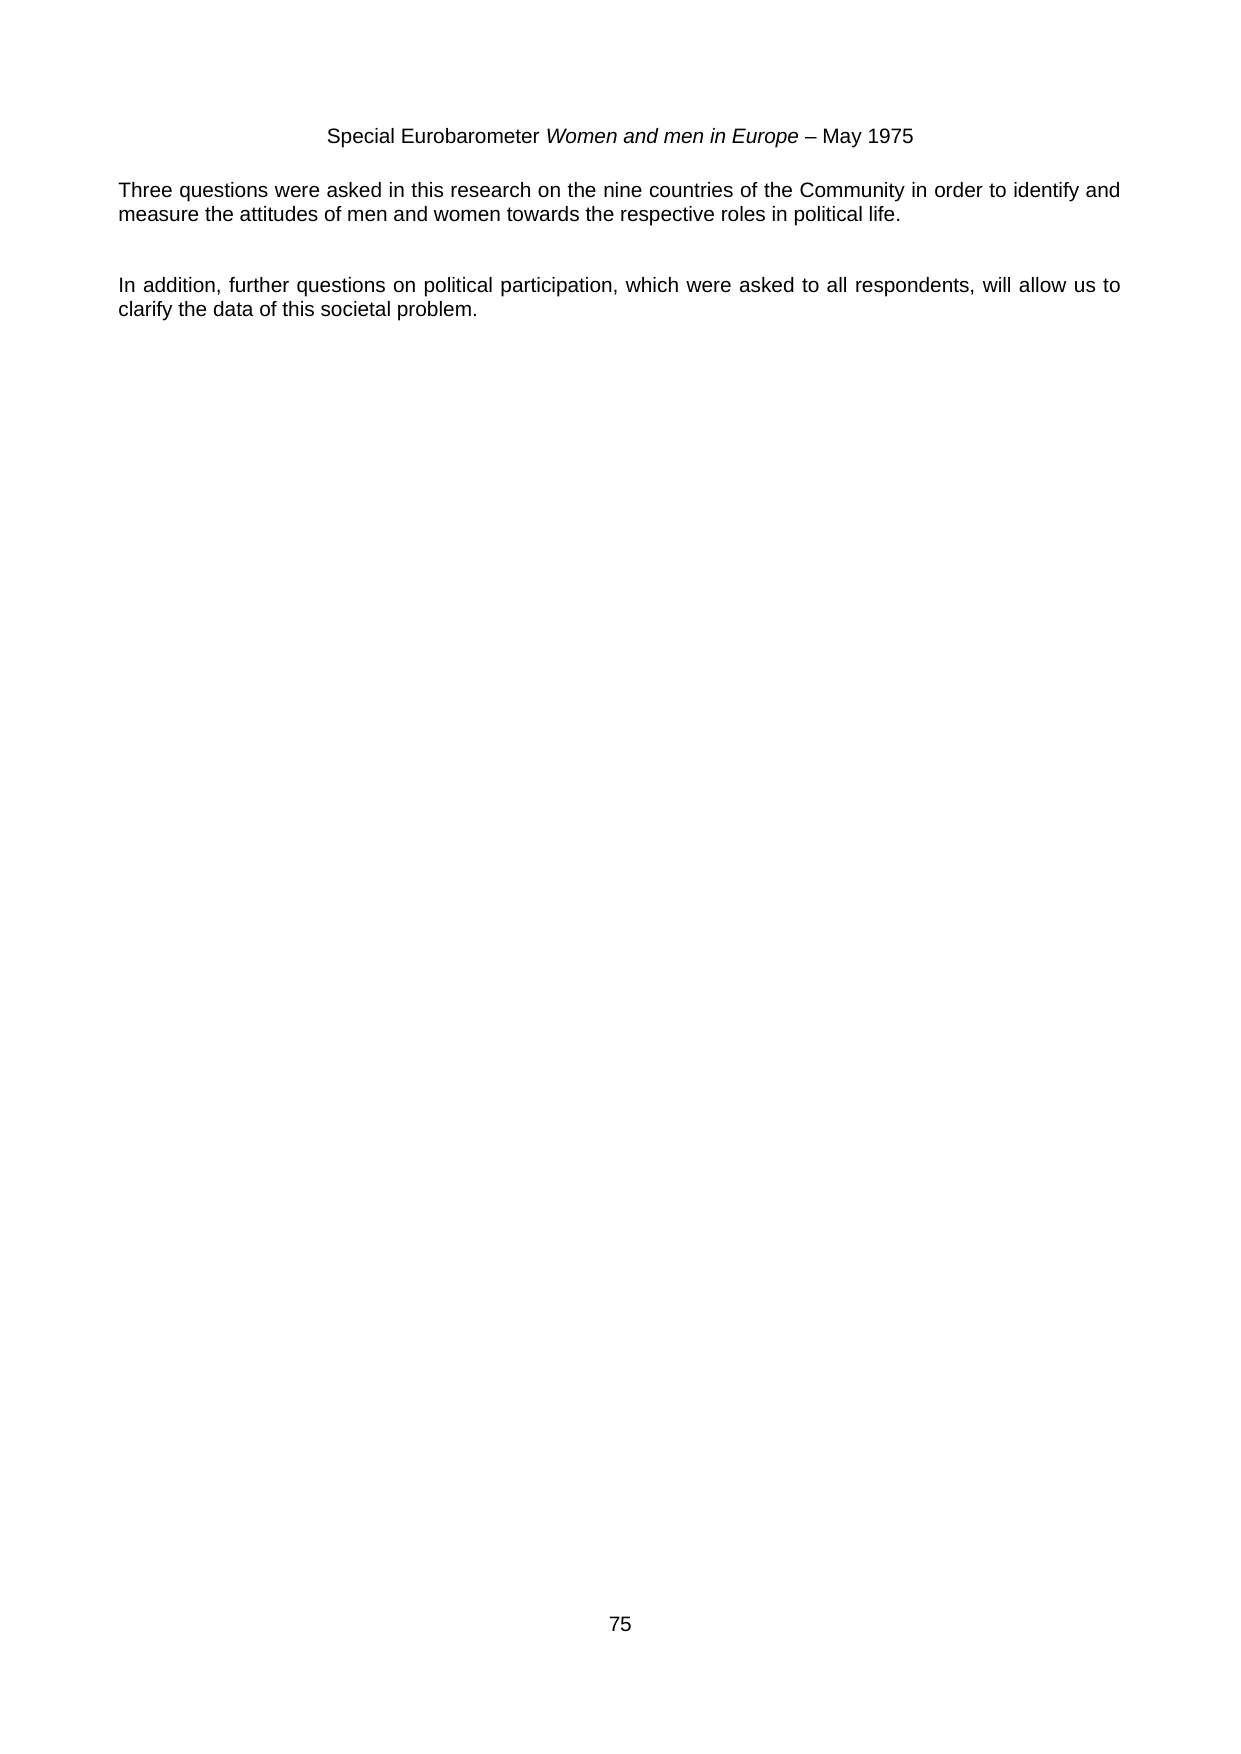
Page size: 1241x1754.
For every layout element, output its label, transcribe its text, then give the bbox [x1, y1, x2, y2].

text Three questions were asked in this research on the nine countries of the Community in order to identify and measure the attitudes of men and women towards the respective roles in political life. [118, 177, 1122, 225]
text In addition, further questions on political participation, which were asked to all respondents, will allow us to clarify the data of this societal problem. [118, 273, 1122, 321]
